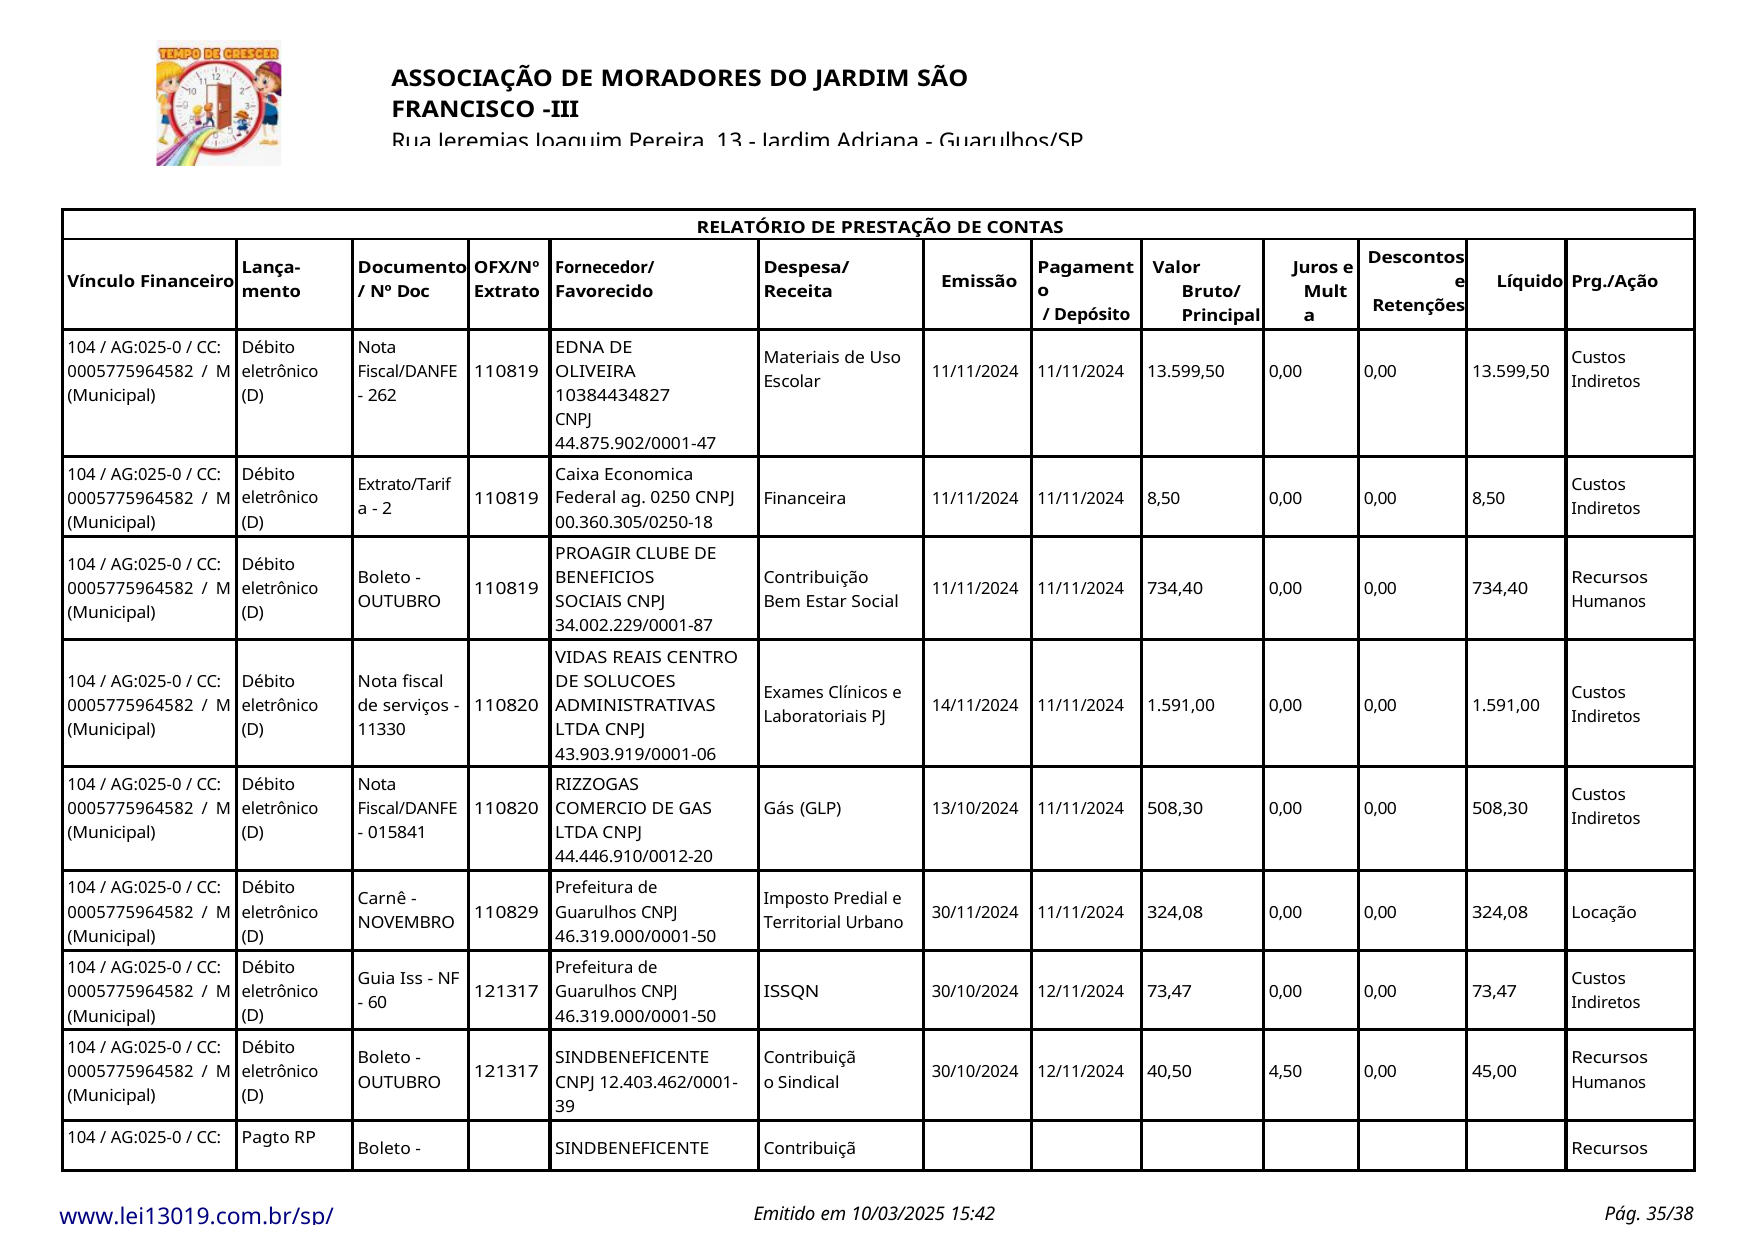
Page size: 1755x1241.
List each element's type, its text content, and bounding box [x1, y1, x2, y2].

table_cell 13.599,50 [1468, 331, 1564, 455]
table_cell 0,00 [1265, 458, 1357, 534]
table_cell Prefeitura de Guarulhos CNPJ 46.319.000/0001-50 [552, 952, 757, 1028]
table_cell 110819 [470, 538, 548, 638]
table_cell Custos Indiretos [1568, 458, 1693, 534]
table_cell 104 / AG:025-0 / CC: 0005775964582 / M (Municipal) [64, 331, 235, 455]
table_cell 110829 [470, 872, 548, 948]
table_cell 11/11/2024 [1033, 331, 1140, 455]
table_cell 45,00 [1468, 1031, 1564, 1118]
table_cell Contribuição Sindical [760, 1031, 922, 1118]
table_cell 0,00 [1265, 952, 1357, 1028]
table_cell VIDAS REAIS CENTRO DE SOLUCOES ADMINISTRATIVAS LTDA CNPJ 43.903.919/0001-06 [552, 641, 757, 765]
table_cell Recursos Humanos [1568, 538, 1693, 638]
table_cell 1.591,00 [1143, 641, 1262, 765]
table_cell 104 / AG:025-0 / CC: 0005775964582 / M (Municipal) [64, 872, 235, 948]
table_cell 8,50 [1143, 458, 1262, 534]
table_cell 110820 [470, 641, 548, 765]
table_cell Prefeitura de Guarulhos CNPJ 46.319.000/0001-50 [552, 872, 757, 948]
table_cell 11/11/2024 [925, 538, 1030, 638]
table_cell Pagamento / Depósito [1033, 240, 1140, 328]
table_cell Extrato/Tarif a - 2 [354, 458, 467, 534]
table_cell 30/10/2024 [925, 1031, 1030, 1118]
table_cell 104 / AG:025-0 / CC: 0005775964582 / M (Municipal) [64, 768, 235, 869]
table_cell 324,08 [1143, 872, 1262, 948]
table_cell 0,00 [1360, 872, 1465, 948]
table_cell 11/11/2024 [925, 331, 1030, 455]
table_cell 8,50 [1468, 458, 1564, 534]
table_cell 121317 [470, 952, 548, 1028]
table_header RELATÓRIO DE PRESTAÇÃO DE CONTAS [64, 211, 1693, 238]
table_cell 12/11/2024 [1033, 1031, 1140, 1118]
table_cell 104 / AG:025-0 / CC: 0005775964582 / M (Municipal) [64, 538, 235, 638]
table_cell Contribuição Bem Estar Social [760, 538, 922, 638]
table_cell Débito eletrônico (D) [238, 952, 351, 1028]
table_cell [925, 1122, 1030, 1168]
table_cell 11/11/2024 [1033, 768, 1140, 869]
table_cell Débito eletrônico (D) [238, 768, 351, 869]
table_cell Financeira [760, 458, 922, 534]
table_cell 0,00 [1360, 641, 1465, 765]
table_cell 110819 [470, 458, 548, 534]
table_cell 11/11/2024 [1033, 458, 1140, 534]
table_cell 0,00 [1360, 768, 1465, 869]
table_cell Lança- mento [238, 240, 351, 328]
table_cell 30/11/2024 [925, 872, 1030, 948]
table_cell Materiais de Uso Escolar [760, 331, 922, 455]
table_cell Carnê - NOVEMBRO [354, 872, 467, 948]
table_cell 104 / AG:025-0 / CC: [64, 1122, 235, 1168]
table_cell 13.599,50 [1143, 331, 1262, 455]
table_cell Débito eletrônico (D) [238, 641, 351, 765]
table_cell 110819 [470, 331, 548, 455]
table_cell Custos Indiretos [1568, 331, 1693, 455]
table_cell Emissão [925, 240, 1030, 328]
table_cell Caixa Economica Federal ag. 0250 CNPJ 00.360.305/0250-18 [552, 458, 757, 534]
table_cell Boleto [354, 1122, 467, 1168]
table_cell Documento / Nº Doc [354, 240, 467, 328]
table_cell Custos Indiretos [1568, 768, 1693, 869]
table_cell [1468, 1122, 1564, 1168]
table_cell Prg./Ação [1568, 240, 1693, 328]
table_cell Guia Iss - NF - 60 [354, 952, 467, 1028]
table_cell Despesa/ Receita [760, 240, 922, 328]
table_cell EDNA DE OLIVEIRA 10384434827 CNPJ 44.875.902/0001-47 [552, 331, 757, 455]
table_cell 4,50 [1265, 1031, 1357, 1118]
table_cell ISSQN [760, 952, 922, 1028]
table_cell 40,50 [1143, 1031, 1262, 1118]
table_cell 13/10/2024 [925, 768, 1030, 869]
table_cell 0,00 [1360, 1031, 1465, 1118]
table_cell 110820 [470, 768, 548, 869]
table_cell Fornecedor/ Favorecido [552, 240, 757, 328]
table_cell 0,00 [1265, 331, 1357, 455]
table_cell Débito eletrônico (D) [238, 458, 351, 534]
table_cell Juros e Multa [1265, 240, 1357, 328]
table_cell Líquido [1468, 240, 1564, 328]
table_cell Débito eletrônico (D) [238, 331, 351, 455]
table_cell 508,30 [1143, 768, 1262, 869]
table_cell [1033, 1122, 1140, 1168]
table_cell Descontos e Retenções [1360, 240, 1465, 328]
table_cell 734,40 [1143, 538, 1262, 638]
table_cell SINDBENEFICENTE CNPJ 12.403.462/0001-39 [552, 1031, 757, 1118]
table_cell 0,00 [1265, 538, 1357, 638]
table_cell 104 / AG:025-0 / CC: 0005775964582 / M (Municipal) [64, 641, 235, 765]
table_cell 11/11/2024 [925, 458, 1030, 534]
table_cell 11/11/2024 [1033, 538, 1140, 638]
table_cell 11/11/2024 [1033, 872, 1140, 948]
table_cell 1.591,00 [1468, 641, 1564, 765]
table_cell 73,47 [1143, 952, 1262, 1028]
table_cell Custos Indiretos [1568, 641, 1693, 765]
table_cell Valor Bruto/ Principal [1143, 240, 1262, 328]
table_cell Recursos [1568, 1122, 1693, 1168]
table_cell Nota Fiscal/DANFE - 262 [354, 331, 467, 455]
table_cell 0,00 [1360, 538, 1465, 638]
table_cell 0,00 [1265, 872, 1357, 948]
table_cell [1265, 1122, 1357, 1168]
table_cell 0,00 [1360, 331, 1465, 455]
table_cell Imposto Predial e Territorial Urbano [760, 872, 922, 948]
table_cell 0,00 [1360, 952, 1465, 1028]
table_cell Contribuiçã [760, 1122, 922, 1168]
table_cell 104 / AG:025-0 / CC: 0005775964582 / M (Municipal) [64, 952, 235, 1028]
table_cell Boleto - OUTUBRO [354, 538, 467, 638]
table_cell Exames Clínicos e Laboratoriais PJ [760, 641, 922, 765]
table_cell 324,08 [1468, 872, 1564, 948]
table_cell [1360, 1122, 1465, 1168]
table_cell 73,47 [1468, 952, 1564, 1028]
table_cell 104 / AG:025-0 / CC: 0005775964582 / M (Municipal) [64, 458, 235, 534]
table_cell 14/11/2024 [925, 641, 1030, 765]
table_cell 0,00 [1360, 458, 1465, 534]
table_cell Locação [1568, 872, 1693, 948]
table_cell 11/11/2024 [1033, 641, 1140, 765]
table_cell Nota Fiscal/DANFE - 015841 [354, 768, 467, 869]
table_cell PROAGIR CLUBE DE BENEFICIOS SOCIAIS CNPJ 34.002.229/0001-87 [552, 538, 757, 638]
table_cell Pagto RP [238, 1122, 351, 1168]
table_cell Recursos Humanos [1568, 1031, 1693, 1118]
table_cell 0,00 [1265, 641, 1357, 765]
table_cell 734,40 [1468, 538, 1564, 638]
table_cell OFX/Nº Extrato [470, 240, 548, 328]
table_cell Boleto - OUTUBRO [354, 1031, 467, 1118]
table_cell [470, 1122, 548, 1168]
table_cell 0,00 [1265, 768, 1357, 869]
table_cell Débito eletrônico (D) [238, 538, 351, 638]
table_cell 12/11/2024 [1033, 952, 1140, 1028]
table_cell 508,30 [1468, 768, 1564, 869]
table_cell RIZZOGAS COMERCIO DE GAS LTDA CNPJ 44.446.910/0012-20 [552, 768, 757, 869]
table_cell Nota ﬁscal de serviços - 11330 [354, 641, 467, 765]
table_cell 30/10/2024 [925, 952, 1030, 1028]
table_cell SINDBENEFICENTE [552, 1122, 757, 1168]
table_cell 104 / AG:025-0 / CC: 0005775964582 / M (Municipal) [64, 1031, 235, 1118]
table_cell Débito eletrônico (D) [238, 872, 351, 948]
table_cell [1143, 1122, 1262, 1168]
table_cell Custos Indiretos [1568, 952, 1693, 1028]
table_cell Gás (GLP) [760, 768, 922, 869]
table_cell 121317 [470, 1031, 548, 1118]
table_cell Débito eletrônico (D) [238, 1031, 351, 1118]
table_cell Vínculo Financeiro [64, 240, 235, 328]
